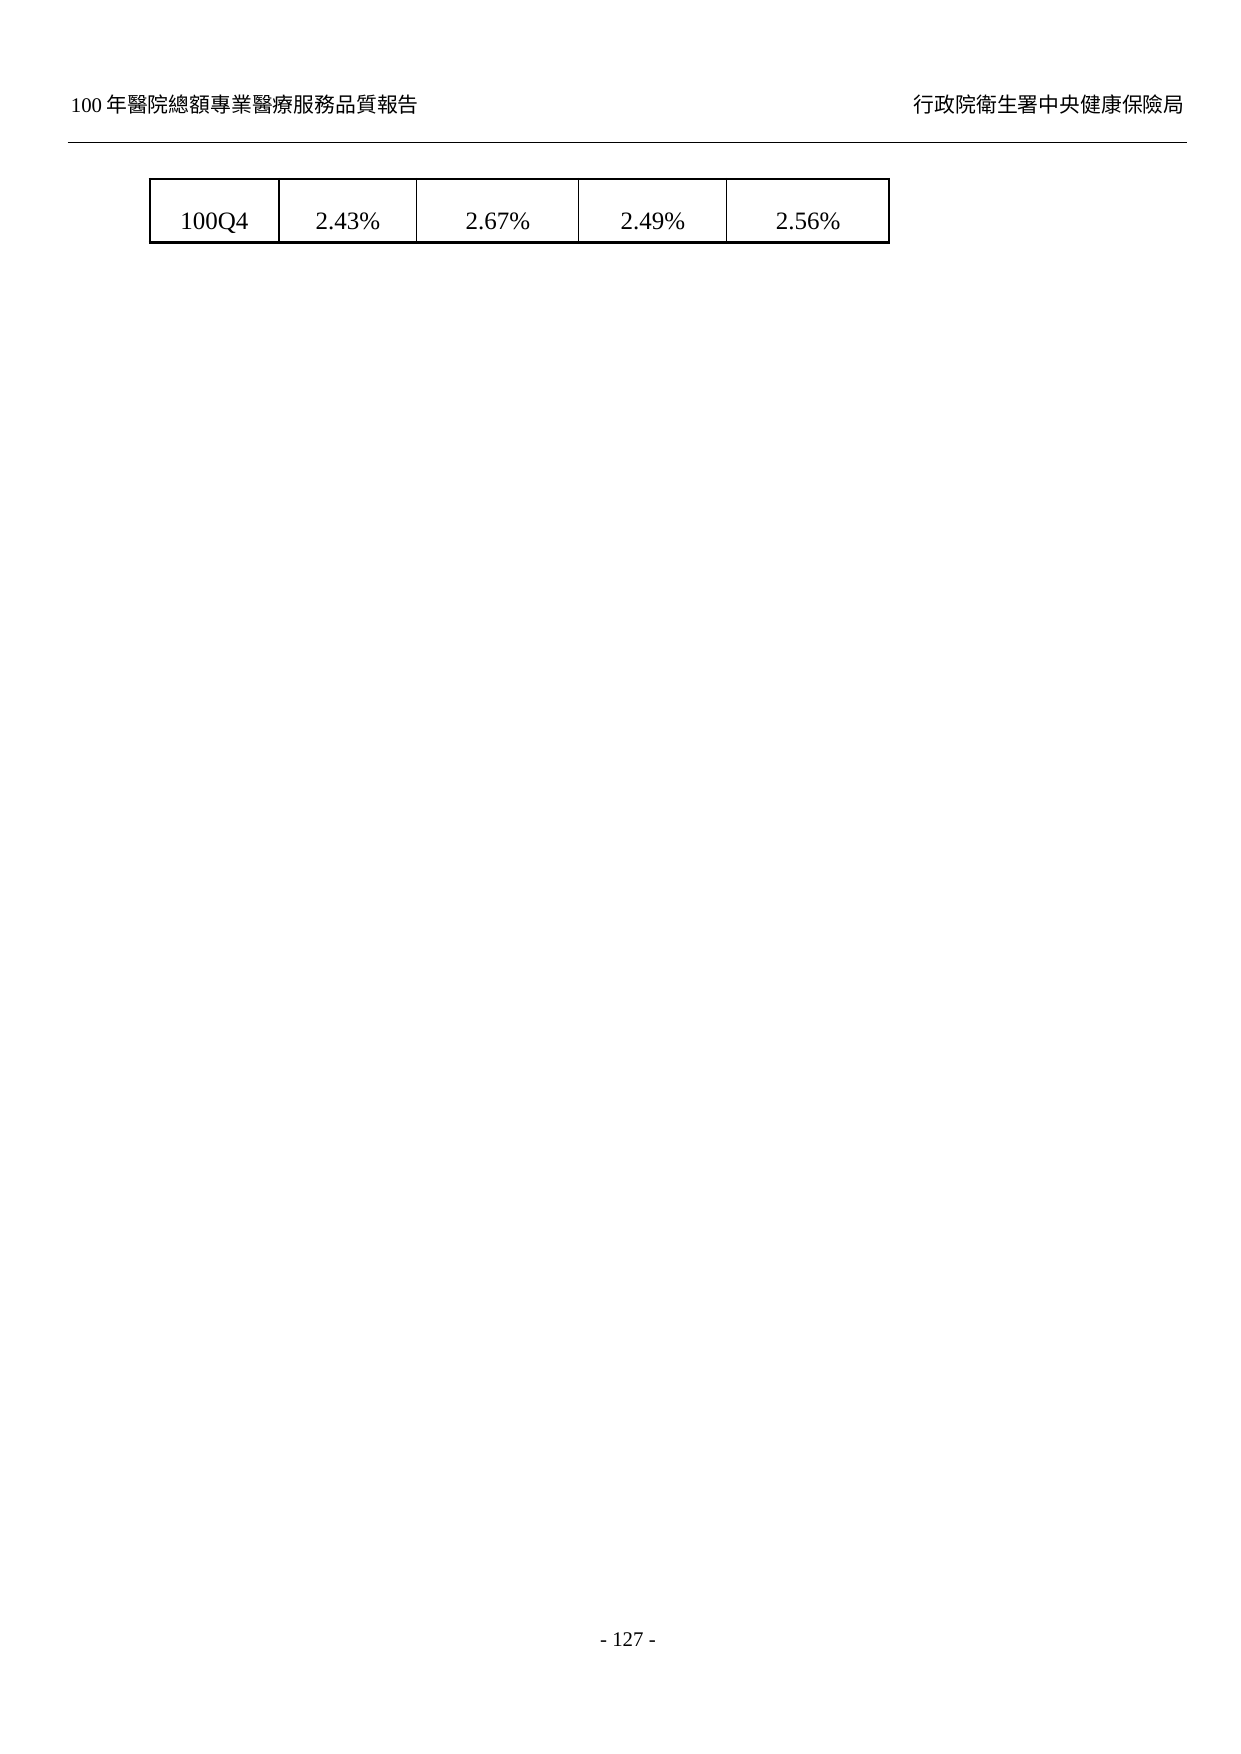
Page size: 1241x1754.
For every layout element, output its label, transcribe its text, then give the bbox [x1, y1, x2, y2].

table_cell 100Q4 [151, 180, 278, 241]
table_cell 2.43% [280, 180, 416, 241]
table_cell 2.49% [579, 180, 726, 241]
table_cell 2.56% [727, 180, 888, 241]
table_cell 2.67% [417, 180, 578, 241]
